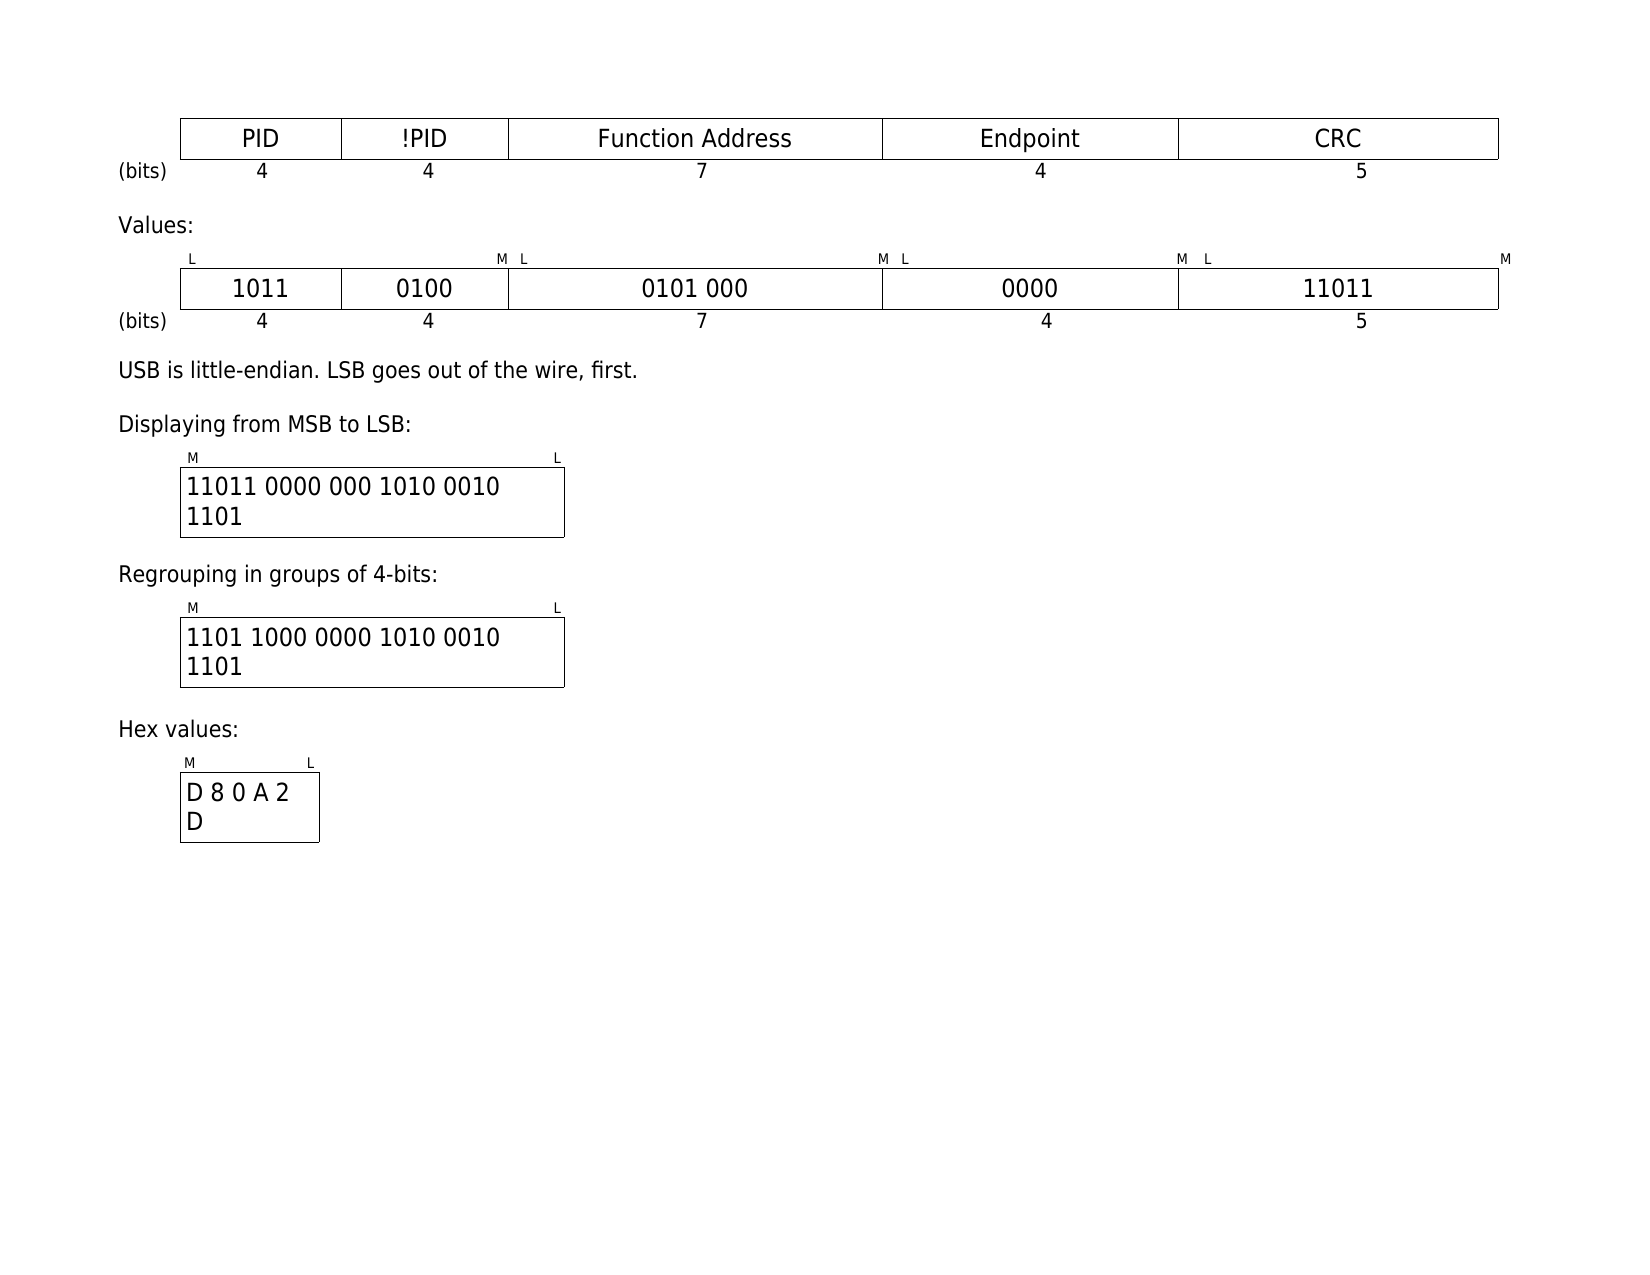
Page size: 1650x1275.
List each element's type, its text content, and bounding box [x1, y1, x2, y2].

text Regrouping in groups of 4-bits: [118, 561, 1532, 588]
table_header 11011 0000 000 1010 0010 1101 [181, 468, 564, 537]
table_header PID [181, 119, 341, 159]
text USB is little-endian. LSB goes out of the wire, first. [118, 358, 1532, 384]
text (bits) 4 4 7 4 5 [118, 159, 1532, 183]
text L M L M L M L M [118, 239, 1532, 268]
text Values: [118, 212, 1532, 239]
text M L [118, 438, 1532, 467]
table_header 1011 [181, 269, 341, 309]
table_header 11011 [1179, 269, 1498, 309]
table_header D 8 0 A 2 D [181, 773, 319, 842]
table_header 0101 000 [509, 269, 882, 309]
table_header !PID [342, 119, 508, 159]
table_header 0000 [883, 269, 1178, 309]
text M L [118, 743, 1532, 772]
text M L [118, 588, 1532, 617]
table_header CRC [1179, 119, 1498, 159]
table_header Function Address [509, 119, 882, 159]
text Hex values: [118, 716, 1532, 743]
table_header 1101 1000 0000 1010 0010 1101 [181, 618, 564, 687]
text (bits) 4 4 7 4 5 [118, 309, 1532, 333]
table_header Endpoint [883, 119, 1178, 159]
table_header 0100 [342, 269, 508, 309]
text Displaying from MSB to LSB: [118, 411, 1532, 438]
